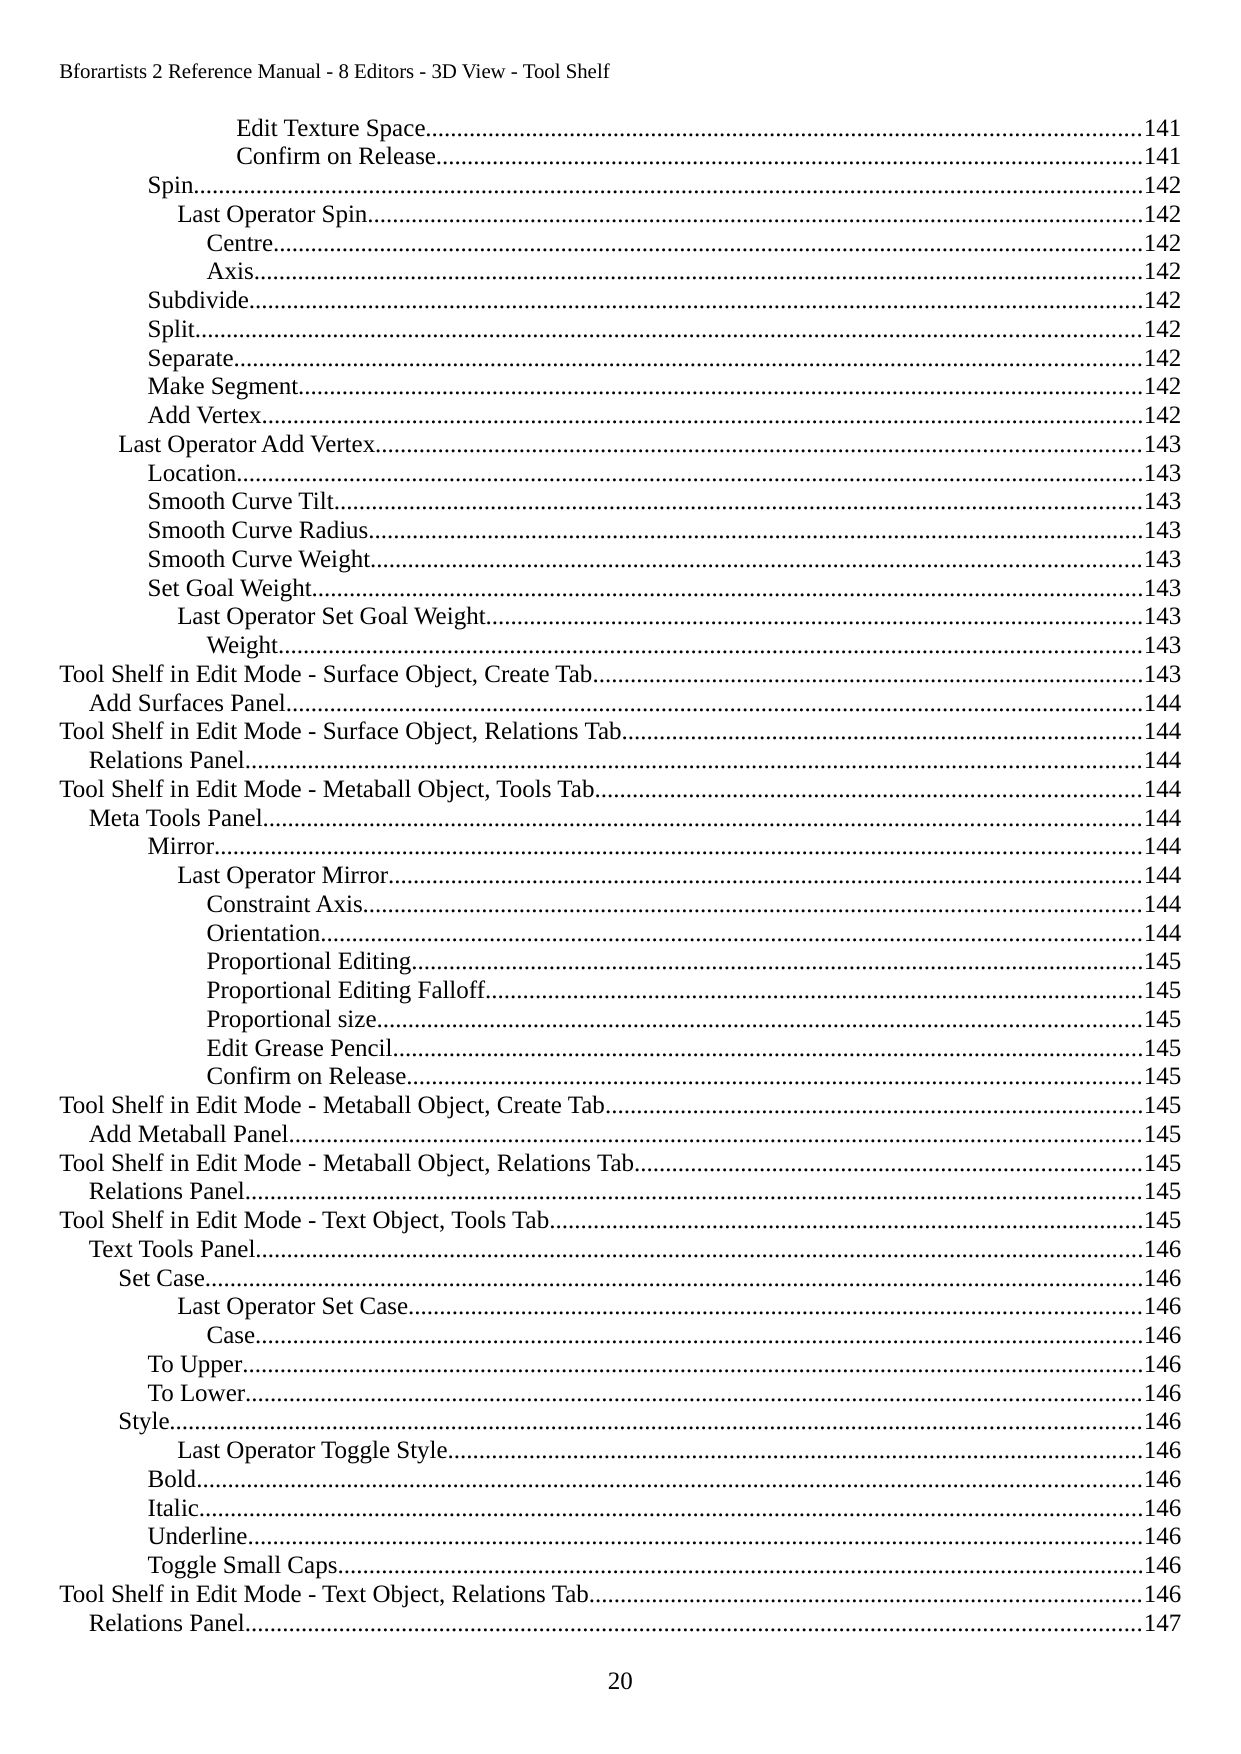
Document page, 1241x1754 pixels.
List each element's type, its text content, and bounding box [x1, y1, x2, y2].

text Tool Shelf in Edit Mode - Metaball Object, Tools Tab 144 [59, 774, 1181, 803]
text Separate 142 [147, 343, 1181, 371]
text Last Operator Spin 142 [177, 199, 1181, 228]
text Last Operator Set Case 146 [177, 1291, 1181, 1320]
text Centre 142 [206, 228, 1181, 256]
text Italic 146 [147, 1493, 1181, 1521]
text Case 146 [206, 1320, 1181, 1349]
text Set Goal Weight 143 [147, 573, 1181, 601]
text Last Operator Mirror 144 [177, 860, 1181, 889]
text Tool Shelf in Edit Mode - Text Object, Relations Tab 146 [59, 1579, 1181, 1608]
text Set Case 146 [118, 1263, 1181, 1291]
text Relations Panel 147 [88, 1608, 1181, 1636]
text Add Metaball Panel 145 [88, 1119, 1181, 1148]
text Proportional Editing Falloff 145 [206, 975, 1181, 1004]
text Style 146 [118, 1406, 1181, 1435]
text Tool Shelf in Edit Mode - Surface Object, Relations Tab 144 [59, 716, 1181, 745]
text Weight 143 [206, 630, 1181, 659]
text Last Operator Set Goal Weight 143 [177, 601, 1181, 630]
text To Upper 146 [147, 1349, 1181, 1378]
text Location 143 [147, 458, 1181, 486]
text Meta Tools Panel 144 [88, 803, 1181, 831]
text Tool Shelf in Edit Mode - Surface Object, Create Tab 143 [59, 659, 1181, 688]
text Edit Grease Pencil 145 [206, 1033, 1181, 1061]
text Smooth Curve Weight 143 [147, 544, 1181, 573]
text Constraint Axis 144 [206, 889, 1181, 918]
text Text Tools Panel 146 [88, 1234, 1181, 1263]
text Underline 146 [147, 1521, 1181, 1550]
text To Lower 146 [147, 1378, 1181, 1406]
text Add Surfaces Panel 144 [88, 688, 1181, 716]
text Add Vertex 142 [147, 400, 1181, 429]
text Spin 142 [147, 170, 1181, 199]
text Last Operator Toggle Style 146 [177, 1435, 1181, 1464]
text Relations Panel 145 [88, 1176, 1181, 1205]
text Smooth Curve Tilt 143 [147, 486, 1181, 515]
text Bold 146 [147, 1464, 1181, 1493]
text Orientation 144 [206, 918, 1181, 946]
text Relations Panel 144 [88, 745, 1181, 774]
text Proportional Editing 145 [206, 946, 1181, 975]
text Toggle Small Caps 146 [147, 1550, 1181, 1579]
text Tool Shelf in Edit Mode - Metaball Object, Relations Tab 145 [59, 1148, 1181, 1176]
text Subdivide 142 [147, 285, 1181, 314]
text Proportional size 145 [206, 1004, 1181, 1033]
text Make Segment 142 [147, 371, 1181, 400]
text Last Operator Add Vertex 143 [118, 429, 1181, 458]
text Tool Shelf in Edit Mode - Text Object, Tools Tab 145 [59, 1205, 1181, 1234]
text Mirror 144 [147, 831, 1181, 860]
text Smooth Curve Radius 143 [147, 515, 1181, 544]
text Split 142 [147, 314, 1181, 343]
text Edit Texture Space 141 [236, 113, 1181, 141]
text Confirm on Release 145 [206, 1061, 1181, 1090]
text Axis 142 [206, 256, 1181, 285]
text Tool Shelf in Edit Mode - Metaball Object, Create Tab 145 [59, 1090, 1181, 1119]
text Confirm on Release 141 [236, 141, 1181, 170]
